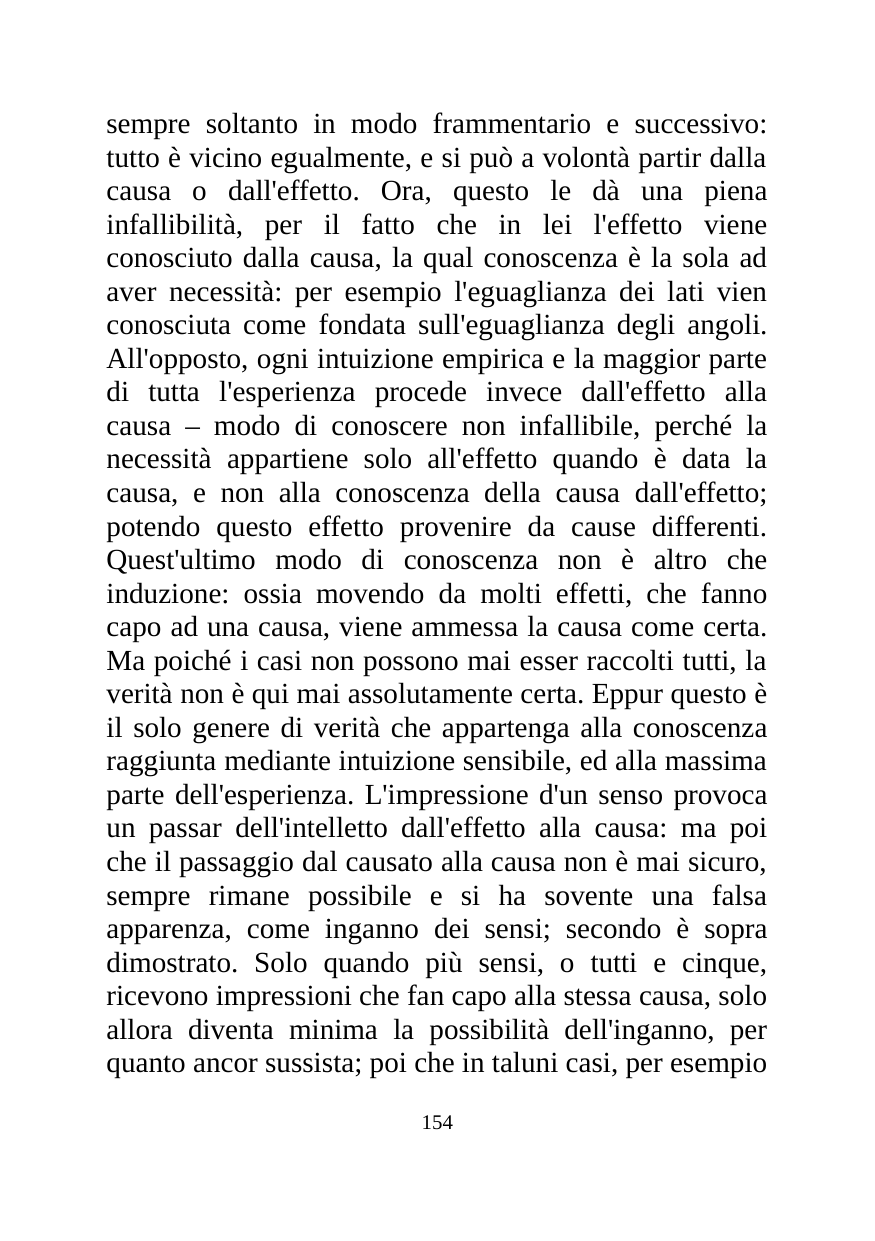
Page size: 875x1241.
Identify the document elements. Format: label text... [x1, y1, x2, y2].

text sempre soltanto in modo frammentario e successivo: tutto è vicino egualmente, e si può a volontà partir dalla causa o dall'effetto. Ora, questo le dà una piena infallibilità, per il fatto che in lei l'effetto viene conosciuto dalla causa, la qual conoscenza è la sola ad aver necessità: per esempio l'eguaglianza dei lati vien conosciuta come fondata sull'eguaglianza degli angoli. All'opposto, ogni intuizione empirica e la maggior parte di tutta l'esperienza procede invece dall'effetto alla causa – modo di conoscere non infallibile, perché la necessità appartiene solo all'effetto quando è data la causa, e non alla conoscenza della causa dall'effetto; potendo questo effetto provenire da cause differenti. Quest'ultimo modo di conoscenza non è altro che induzione: ossia movendo da molti effetti, che fanno capo ad una causa, viene ammessa la causa come certa. Ma poiché i casi non possono mai esser raccolti tutti, la verità non è qui mai assolutamente certa. Eppur questo è il solo genere di verità che appartenga alla conoscenza raggiunta mediante intuizione sensibile, ed alla massima parte dell'esperienza. L'impressione d'un senso provoca un passar dell'intelletto dall'effetto alla causa: ma poi che il passaggio dal causato alla causa non è mai sicuro, sempre rimane possibile e si ha sovente una falsa apparenza, come inganno dei sensi; secondo è sopra dimostrato. Solo quando più sensi, o tutti e cinque, ricevono impressioni che fan capo alla stessa causa, solo allora diventa minima la possibilità dell'inganno, per quanto ancor sussista; poi che in taluni casi, per esempio [106, 106, 768, 1079]
